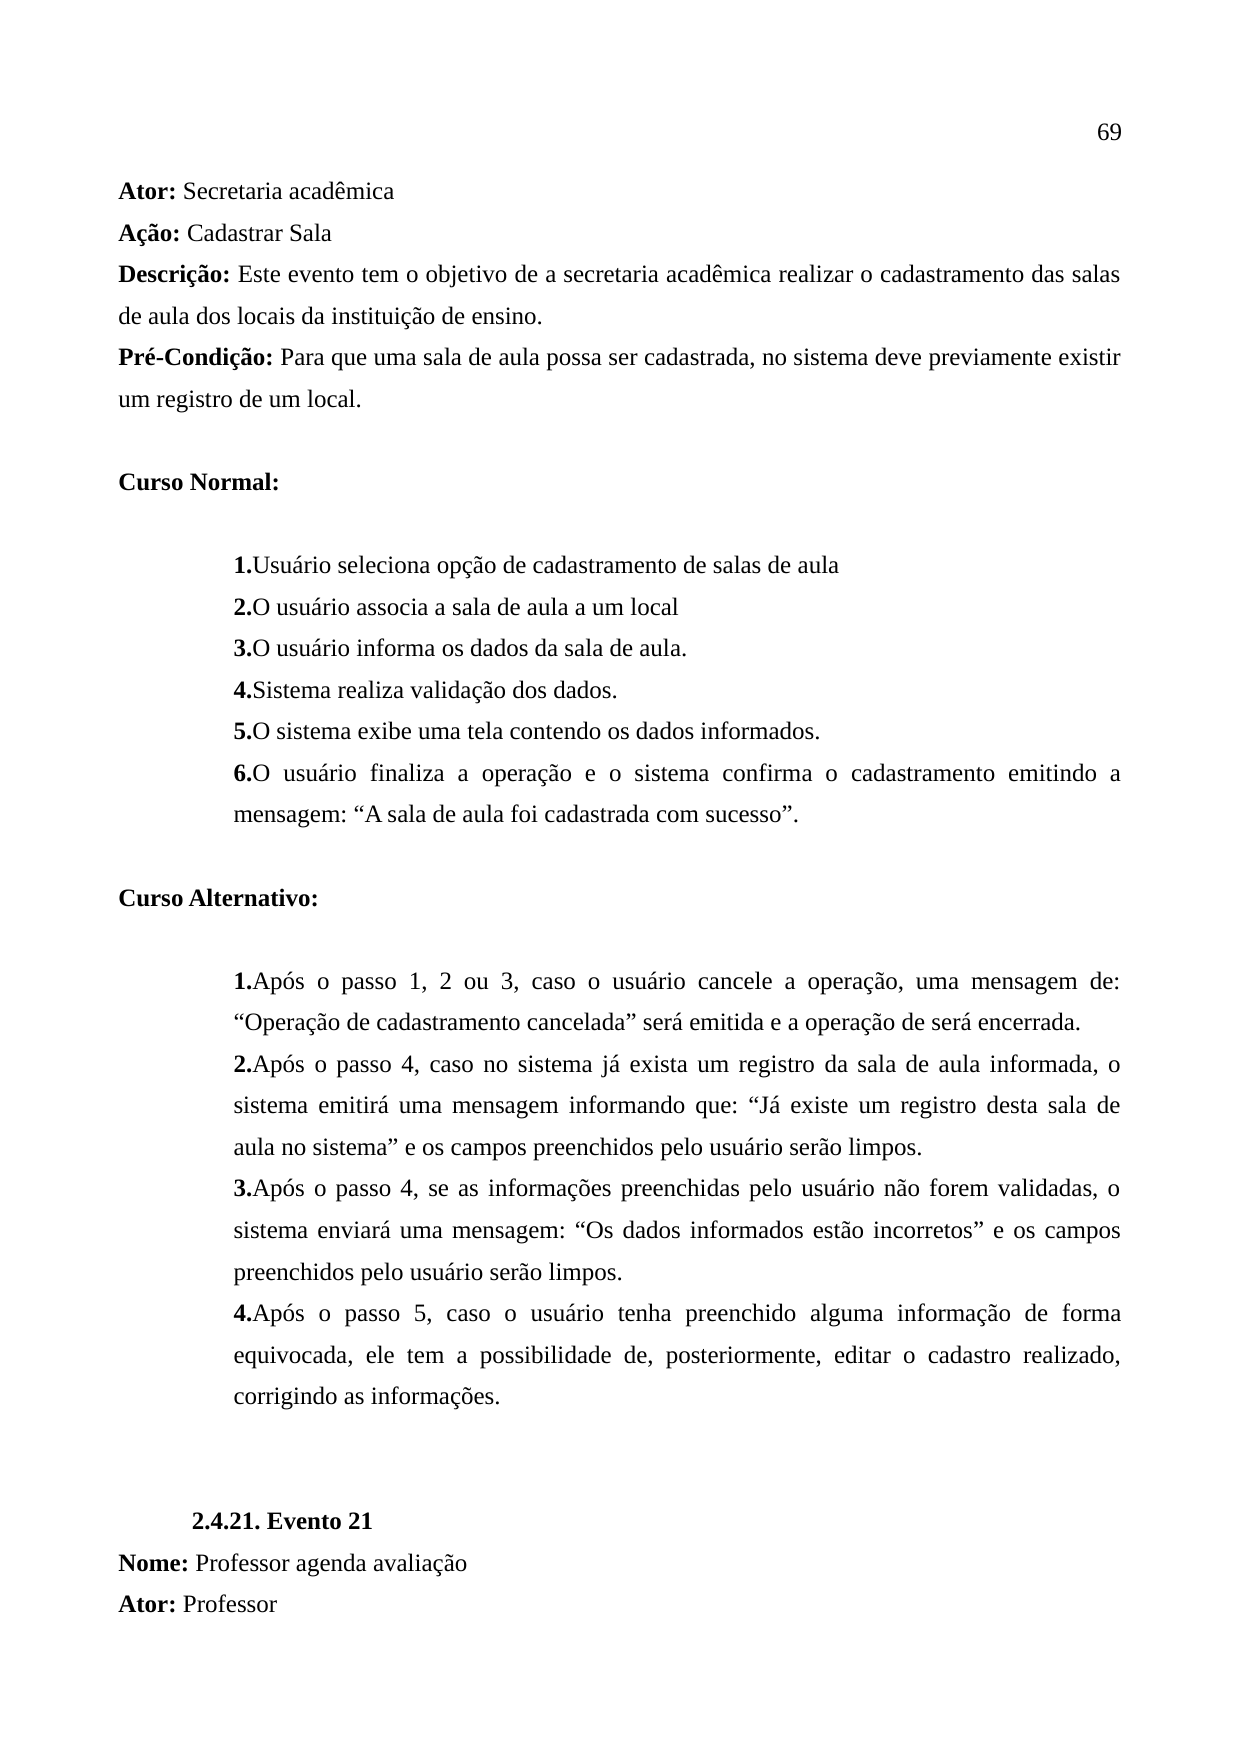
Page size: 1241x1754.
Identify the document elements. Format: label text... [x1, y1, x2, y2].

list Após o passo 1, 2 ou 3, caso o usuário cancele a operação, uma mensagem de: “Operação de cadastramento cancelada” será emitida e a operação de será encerrada. [233, 967, 1122, 1036]
text 4.Sistema realiza validação dos dados. [233, 676, 1122, 703]
text Ação: Cadastrar Sala [118, 219, 1122, 246]
text 2.4.21. Evento 21 [118, 1507, 1122, 1535]
text 3.O usuário informa os dados da sala de aula. [233, 634, 1122, 662]
list Após o passo 4, se as informações preenchidas pelo usuário não forem validadas, o sistema enviará uma mensagem: “Os dados informados estão incorretos” e os campos preenchidos pelo usuário serão limpos. [233, 1174, 1122, 1285]
text 2.O usuário associa a sala de aula a um local [233, 593, 1122, 620]
text Ator: Professor [118, 1590, 1122, 1618]
text Pré-Condição: Para que uma sala de aula possa ser cadastrada, no sistema deve previamente existir um registro de um local. [118, 343, 1122, 413]
text Curso Alternativo: [118, 884, 1122, 911]
text Ator: Secretaria acadêmica [118, 177, 1122, 205]
text 6.O usuário finaliza a operação e o sistema confirma o cadastramento emitindo a mensagem: “A sala de aula foi cadastrada com sucesso”. [233, 759, 1122, 828]
list 1.Usuário seleciona opção de cadastramento de salas de aula [233, 551, 1122, 579]
text Curso Normal: [118, 468, 1122, 496]
list Após o passo 4, caso no sistema já exista um registro da sala de aula informada, o sistema emitirá uma mensagem informando que: “Já existe um registro desta sala de aula no sistema” e os campos preenchidos pelo usuário serão limpos. [233, 1050, 1122, 1161]
text Descrição: Este evento tem o objetivo de a secretaria acadêmica realizar o cadastramento das salas de aula dos locais da instituição de ensino. [118, 260, 1122, 329]
list Após o passo 5, caso o usuário tenha preenchido alguma informação de forma equivocada, ele tem a possibilidade de, posteriormente, editar o cadastro realizado, corrigindo as informações. [233, 1299, 1122, 1410]
text Nome: Professor agenda avaliação [118, 1549, 1122, 1576]
text 5.O sistema exibe uma tela contendo os dados informados. [233, 717, 1122, 745]
